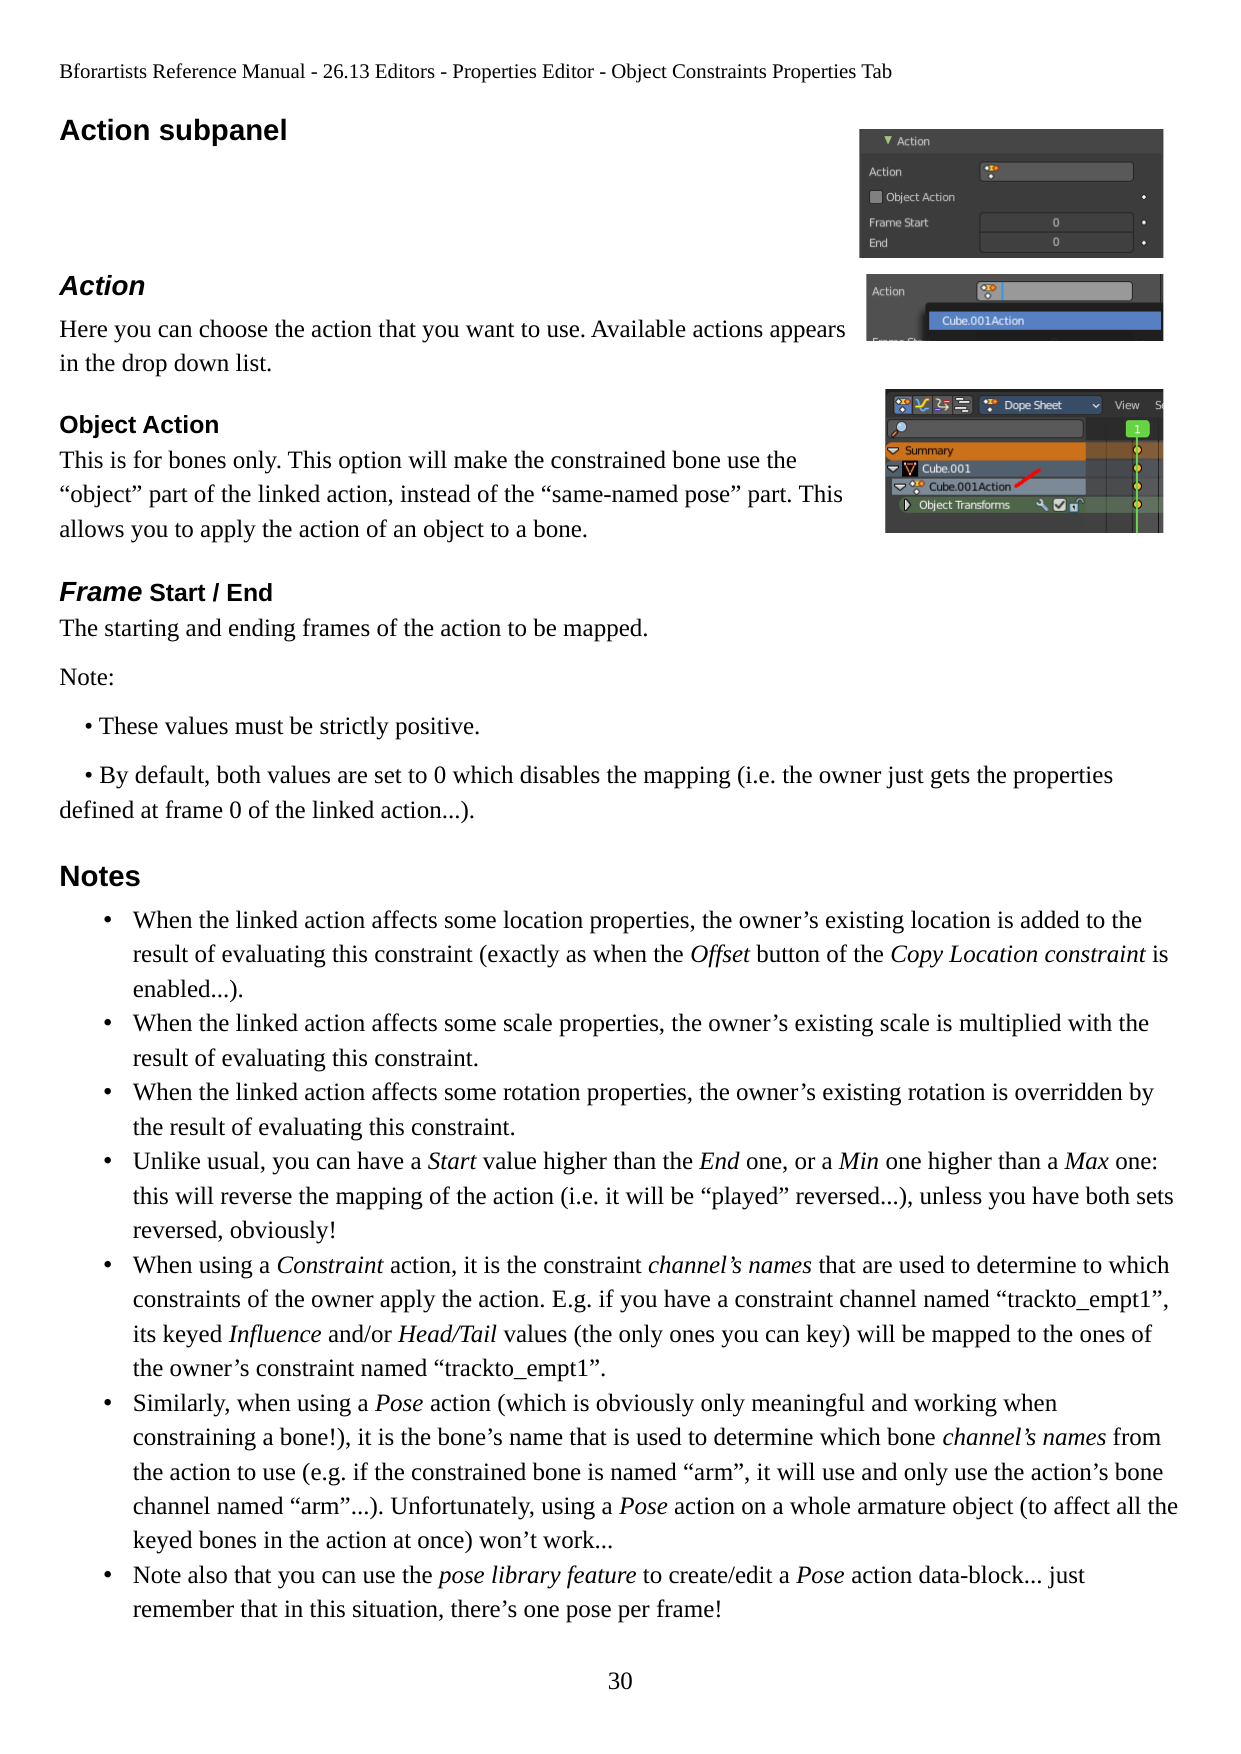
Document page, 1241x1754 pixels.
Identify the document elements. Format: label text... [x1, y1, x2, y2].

text • These values must be strictly positive. [59, 711, 1181, 740]
picture [859, 129, 1164, 258]
subtitle [1164, 410, 1181, 438]
subtitle Frame Start / End [59, 575, 1181, 607]
list When the linked action affects some rotation properties, the owner’s existing rotation is overridden by the result of evaluating this constraint. [103, 1077, 1181, 1141]
subtitle Action [59, 269, 1181, 301]
subtitle Action subpanel [59, 113, 1181, 146]
text The starting and ending frames of the action to be mapped. [59, 613, 1181, 642]
subtitle Object Action [59, 410, 885, 438]
text Here you can choose the action that you want to use. Available actions appears in the drop down list. [59, 314, 1181, 377]
picture [885, 389, 1164, 533]
list When the linked action affects some scale properties, the owner’s existing scale is multiplied with the result of evaluating this constraint. [103, 1008, 1181, 1072]
list When using a Constraint action, it is the constraint channel’s names that are used to determine to which constraints of the owner apply the action. E.g. if you have a constraint channel named “trackto_empt1”, its keyed Influence and/or Head/Tail values (the only ones you can key) will be mapped to the ones of the owner’s constraint named “trackto_empt1”. [103, 1250, 1181, 1382]
list Similarly, when using a Pose action (which is obviously only meaningful and working when constraining a bone!), it is the bone’s name that is used to determine which bone channel’s names from the action to use (e.g. if the constrained bone is named “arm”, it will use and only use the action’s bone channel named “arm”...). Unfortunately, using a Pose action on a whole armature object (to affect all the keyed bones in the action at once) won’t work... [103, 1388, 1181, 1554]
subtitle Notes [59, 859, 1181, 892]
list Note also that you can use the pose library feature to create/edit a Pose action data-block... just remember that in this situation, there’s one pose per frame! [103, 1560, 1181, 1623]
picture [866, 274, 1164, 341]
list When the linked action affects some location properties, the owner’s existing location is added to the result of evaluating this constraint (exactly as when the Offset button of the Copy Location constraint is enabled...). [103, 905, 1181, 1003]
list Unlike usual, you can have a Start value higher than the End one, or a Min one higher than a Max one: this will reverse the mapping of the action (i.e. it will be “played” reversed...), unless you have both sets reversed, obviously! [103, 1146, 1181, 1244]
text Note: [59, 662, 1181, 691]
text • By default, both values are set to 0 which disables the mapping (i.e. the owner just gets the properties defined at frame 0 of the linked action...). [59, 761, 1181, 824]
text This is for bones only. This option will make the constrained bone use the “object” part of the linked action, instead of the “same-named pose” part. This allows you to apply the action of an object to a bone. [59, 445, 1181, 542]
